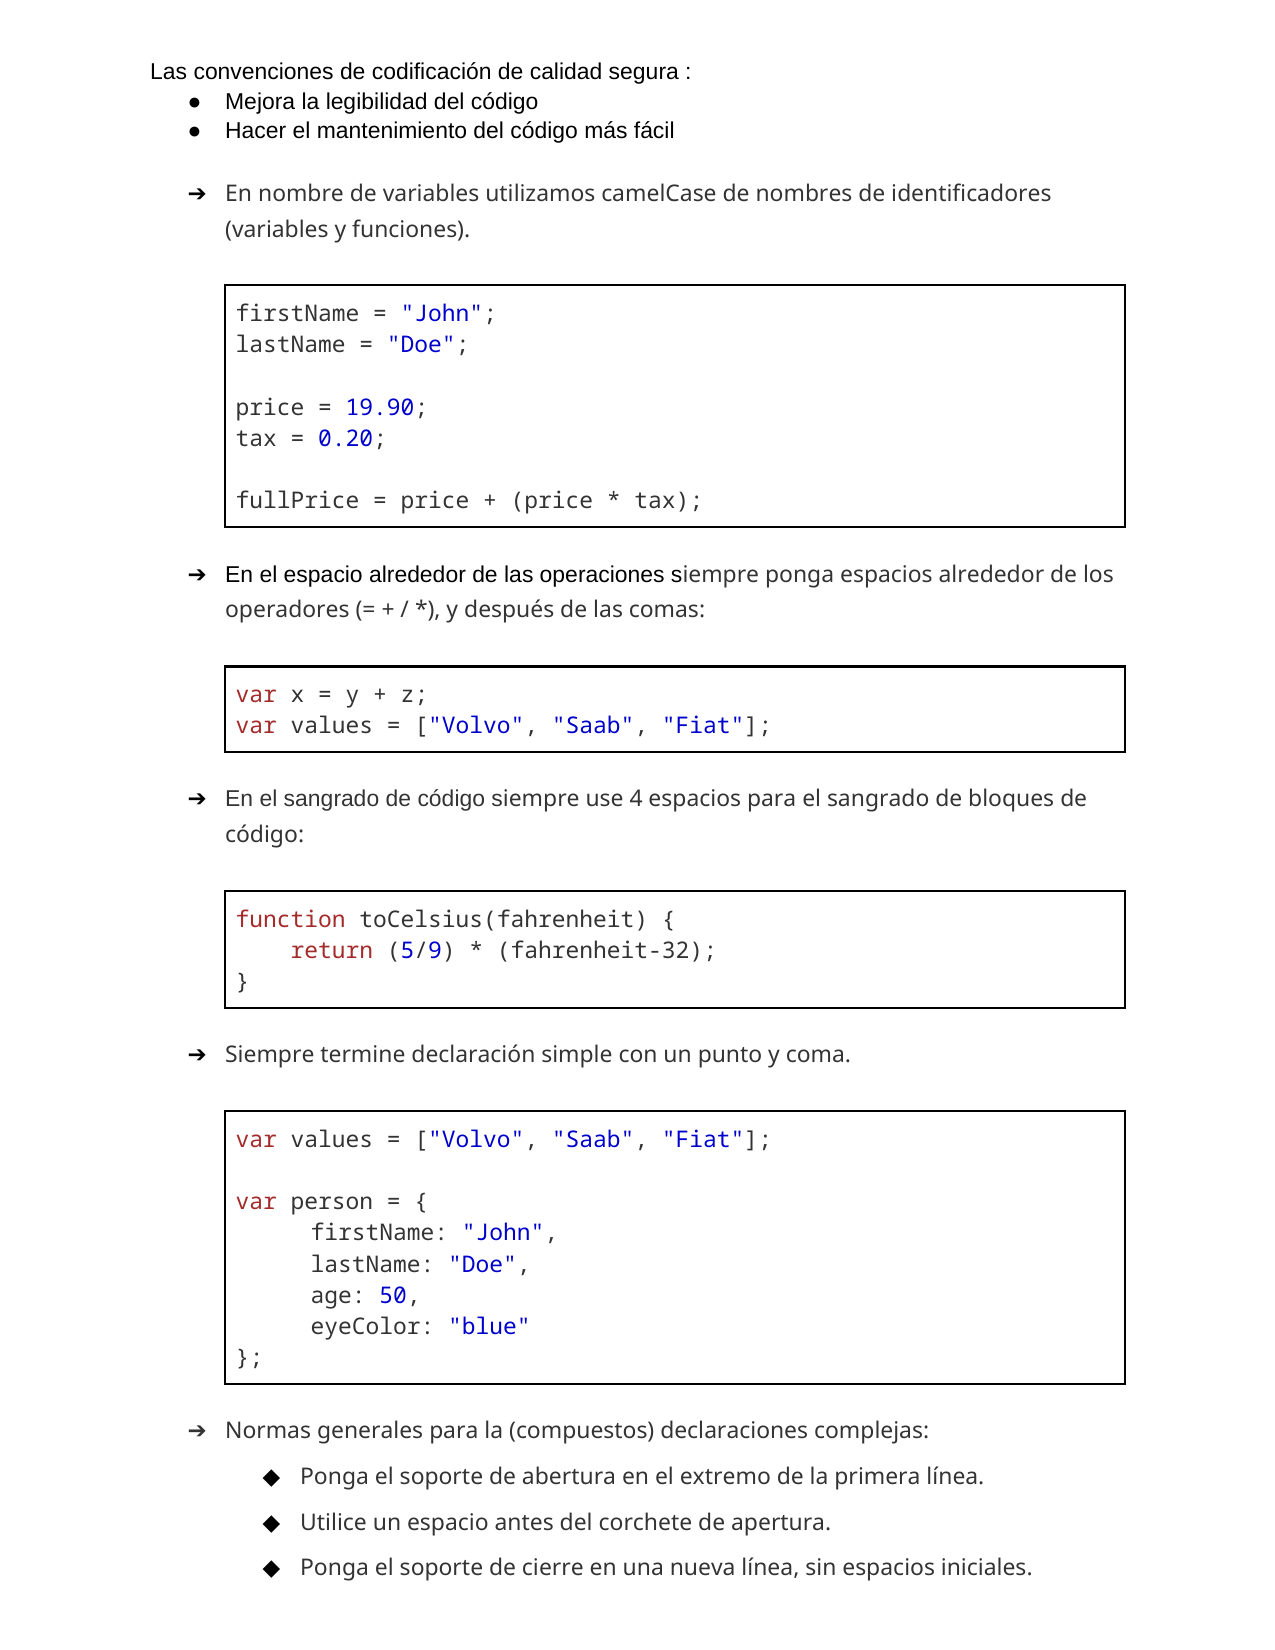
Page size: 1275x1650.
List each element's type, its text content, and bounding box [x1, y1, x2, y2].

list Siempre termine declaración simple con un punto y coma. [187, 1038, 1125, 1069]
table_header var values = ["Volvo", "Saab", "Fiat"]; var person = { firstName: "John", lastName: "Doe", age: 50, eyeColor: "blue" }; [226, 1112, 1124, 1383]
list En nombre de variables utilizamos camelCase de nombres de identificadores (variables y funciones). [187, 177, 1125, 244]
table_header var x = y + z; var values = ["Volvo", "Saab", "Fiat"]; [226, 668, 1124, 751]
list Hacer el mantenimiento del código más fácil [187, 118, 1125, 143]
text Las convenciones de codificación de calidad segura : [150, 59, 1125, 85]
table_header function toCelsius(fahrenheit) { return (5/9) * (fahrenheit-32); } [226, 892, 1124, 1007]
table_header firstName = "John"; lastName = "Doe"; price = 19.90; tax = 0.20; fullPrice = price + (price * tax); [226, 286, 1124, 526]
list Mejora la legibilidad del código [187, 88, 1125, 114]
list Utilice un espacio antes del corchete de apertura. [262, 1506, 1125, 1537]
list Ponga el soporte de cierre en una nueva línea, sin espacios iniciales. [262, 1551, 1125, 1582]
list Normas generales para la (compuestos) declaraciones complejas: [207, 1414, 1125, 1446]
list En el sangrado de código siempre use 4 espacios para el sangrado de bloques de código: [187, 782, 1125, 849]
list En el espacio alrededor de las operaciones siempre ponga espacios alrededor de los operadores (= + / *), y después de las comas: [187, 557, 1125, 625]
list Ponga el soporte de abertura en el extremo de la primera línea. [262, 1460, 1125, 1491]
